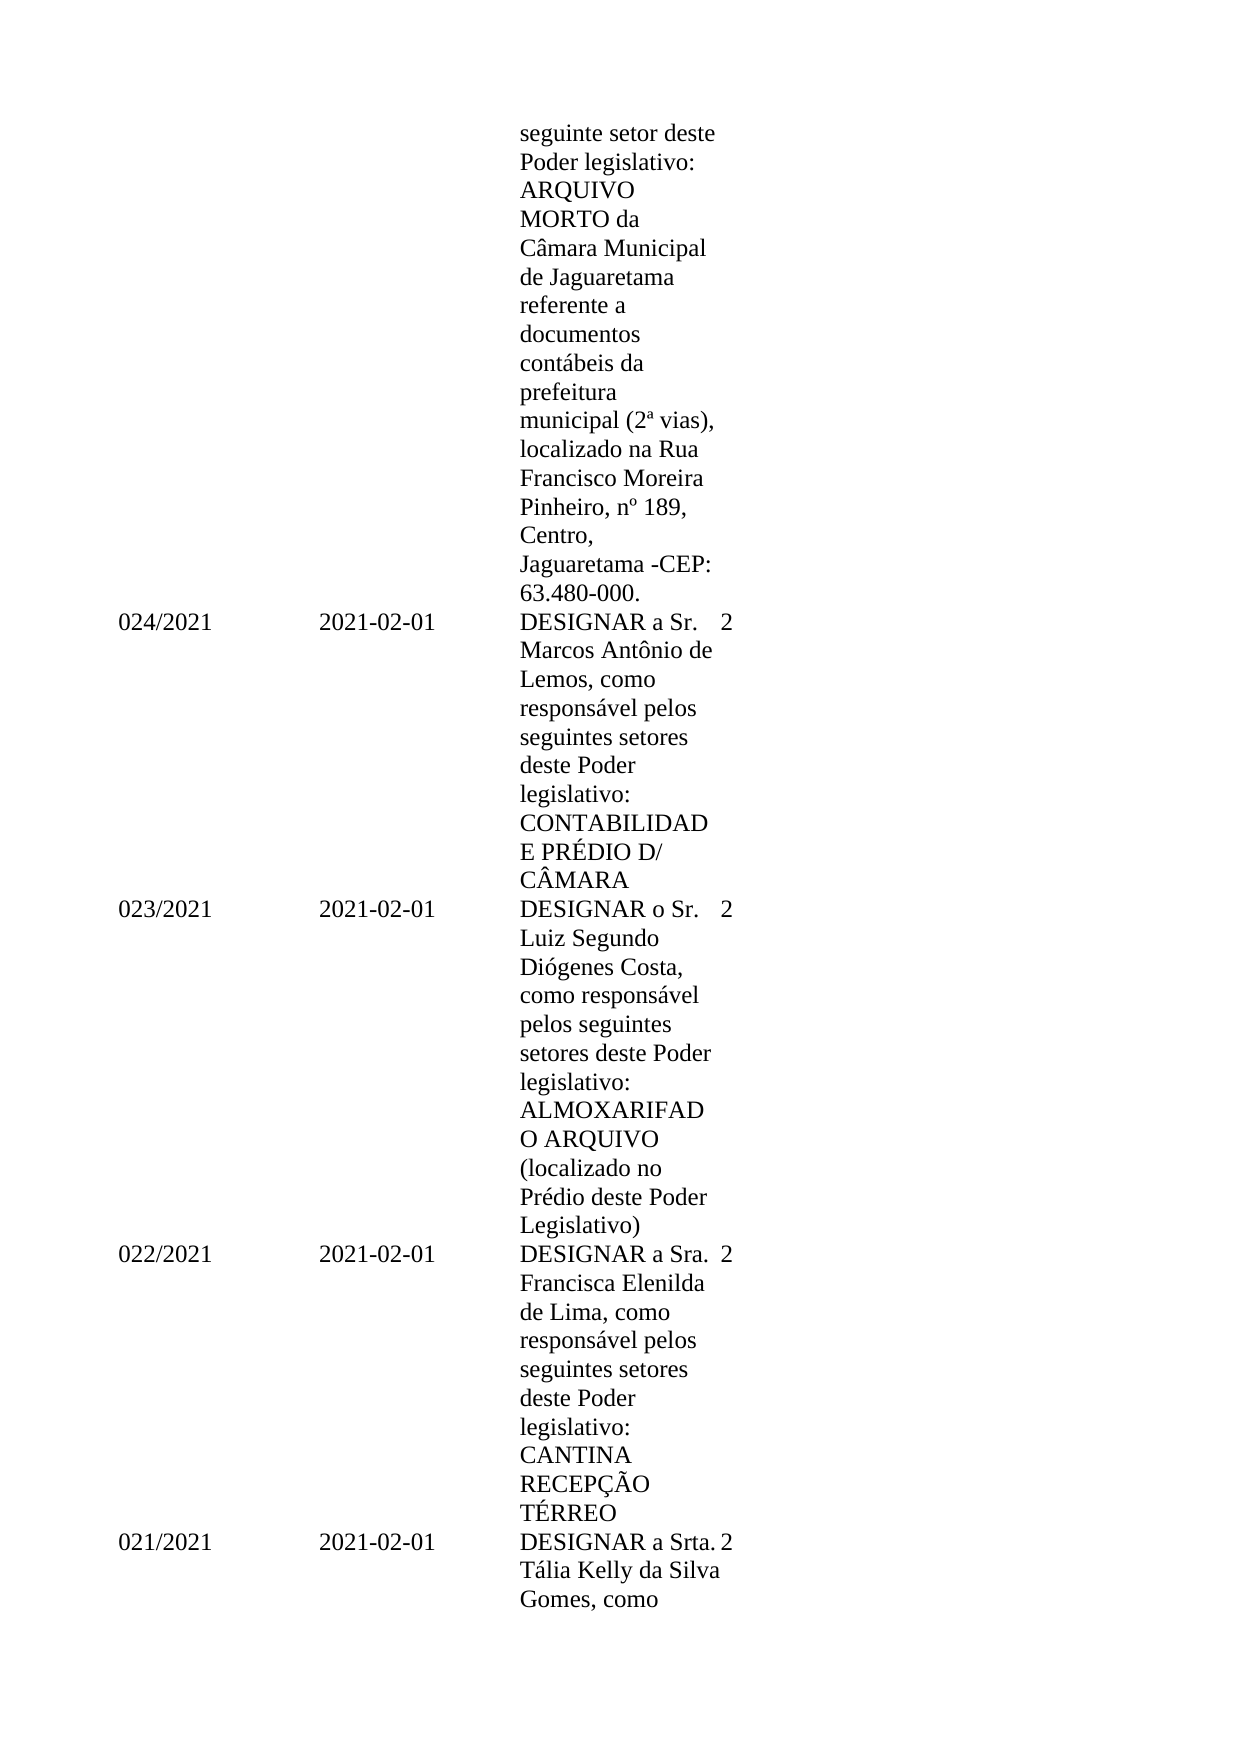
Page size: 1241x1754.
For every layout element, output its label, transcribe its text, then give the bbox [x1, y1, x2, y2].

table_cell 2 [720, 607, 921, 894]
table_cell 2021-02-01 [319, 894, 519, 1239]
table_cell 023/2021 [118, 894, 319, 1239]
table_cell [921, 1239, 1122, 1527]
table_cell DESIGNAR a Sr. Marcos Antônio de Lemos, como responsável pelos seguintes setores deste Poder legislativo: CONTABILIDADE PRÉDIO D/ CÂMARA [520, 607, 720, 894]
table_cell [921, 894, 1122, 1239]
table_cell [720, 118, 921, 607]
table_cell 021/2021 [118, 1527, 319, 1613]
table_cell [319, 118, 519, 607]
table_cell [921, 118, 1122, 607]
table_cell [921, 1527, 1122, 1613]
table_cell 2021-02-01 [319, 1239, 519, 1527]
table_cell 2021-02-01 [319, 1527, 519, 1613]
table_cell 2021-02-01 [319, 607, 519, 894]
table_cell DESIGNAR a Sra. Francisca Elenilda de Lima, como responsável pelos seguintes setores deste Poder legislativo: CANTINA RECEPÇÃO TÉRREO [520, 1239, 720, 1527]
table_cell 022/2021 [118, 1239, 319, 1527]
table_cell 024/2021 [118, 607, 319, 894]
table_cell 2 [720, 894, 921, 1239]
table_cell DESIGNAR o Sr. Luiz Segundo Diógenes Costa, como responsável pelos seguintes setores deste Poder legislativo: ALMOXARIFADO ARQUIVO (localizado no Prédio deste Poder Legislativo) [520, 894, 720, 1239]
table_cell [118, 118, 319, 607]
table_cell [921, 607, 1122, 894]
table_cell 2 [720, 1239, 921, 1527]
table_cell DESIGNAR a Srta. Tália Kelly da Silva Gomes, como [520, 1527, 720, 1613]
table_cell seguinte setor deste Poder legislativo: ARQUIVO MORTO da Câmara Municipal de Jaguaretama referente a documentos contábeis da prefeitura municipal (2ª vias), localizado na Rua Francisco Moreira Pinheiro, nº 189, Centro, Jaguaretama -CEP: 63.480-000. [520, 118, 720, 607]
table_cell 2 [720, 1527, 921, 1613]
